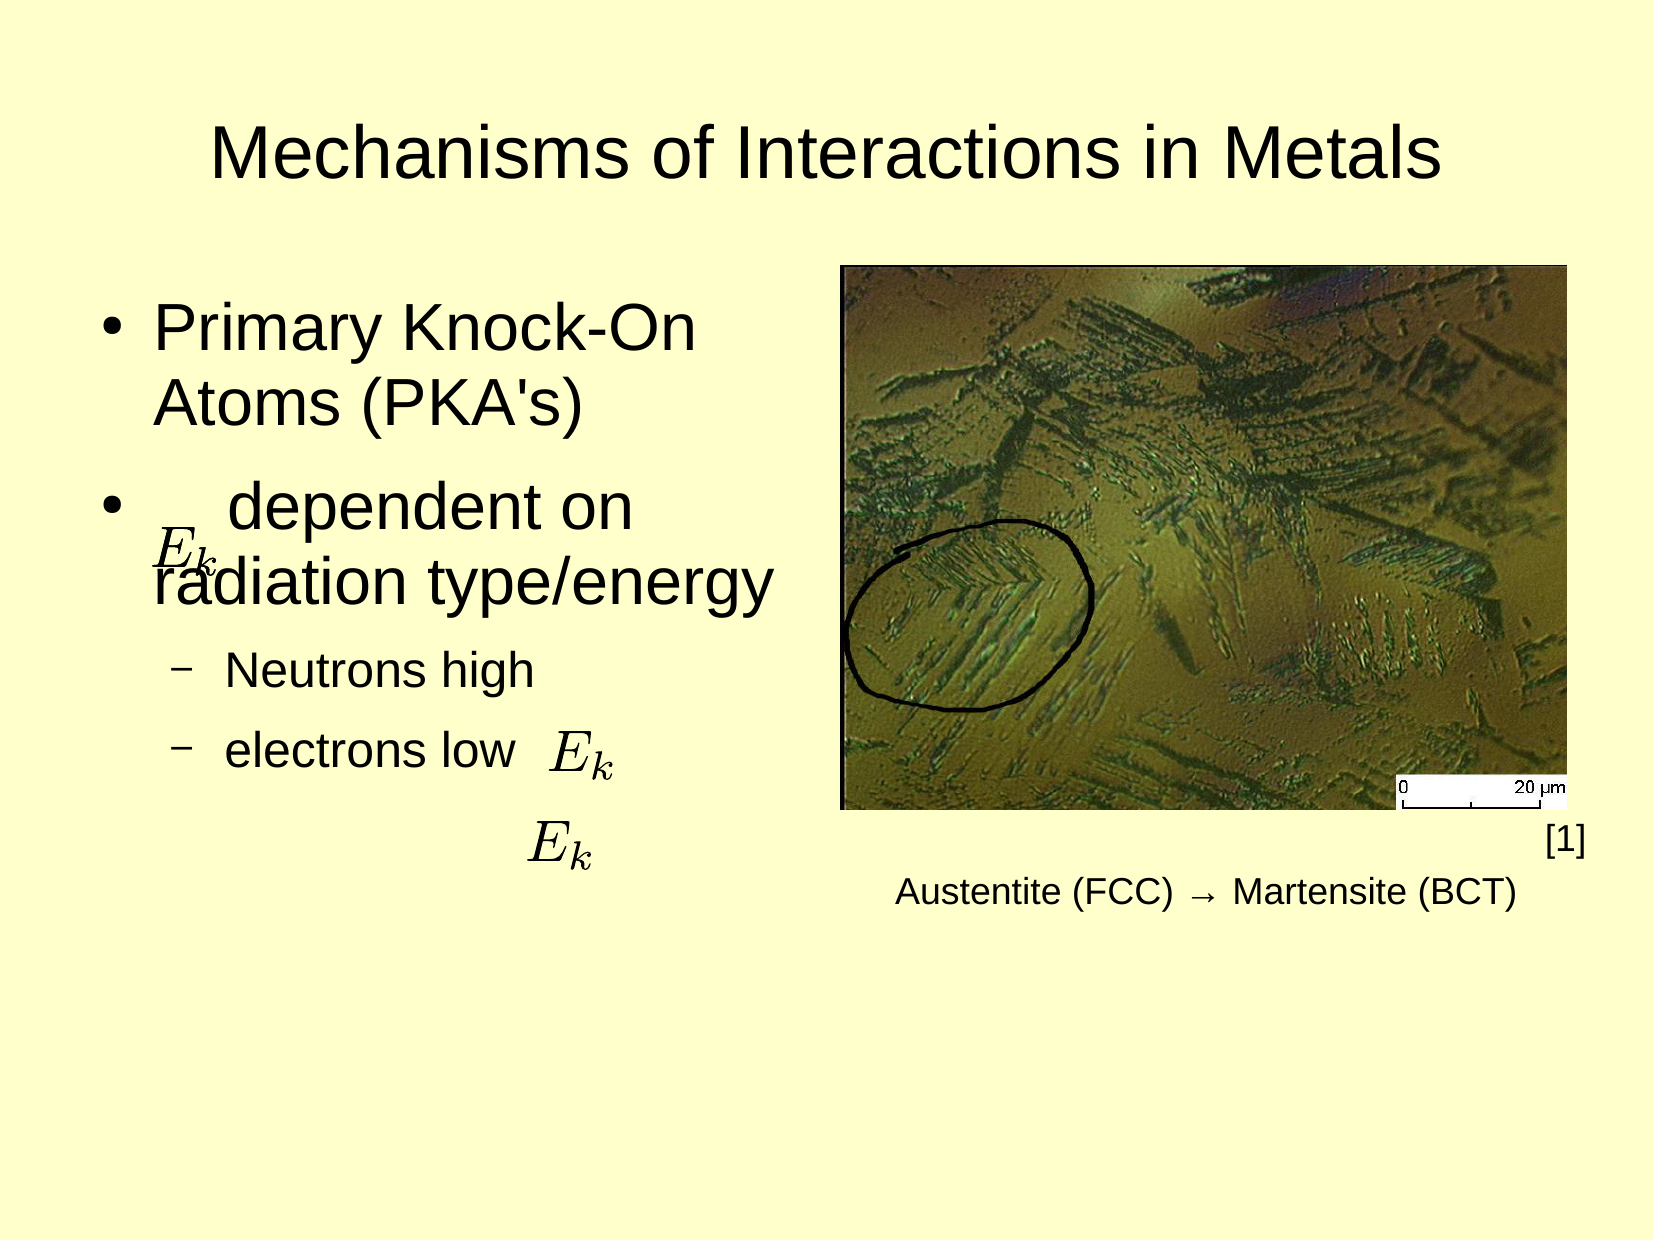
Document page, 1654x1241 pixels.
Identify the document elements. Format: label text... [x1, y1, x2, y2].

list Primary Knock-On Atoms (PKA's) dependent on radiation type/energy Neutrons high electrons low [82, 290, 809, 1010]
picture [840, 265, 1567, 811]
text_box [546, 731, 616, 781]
text_box Austentite (FCC) → Martensite (BCT) [870, 863, 1576, 931]
text_box [150, 527, 219, 576]
text_box [525, 821, 594, 871]
text_box [1] [1530, 810, 1636, 877]
title Mechanisms of Interactions in Metals [82, 49, 1571, 257]
